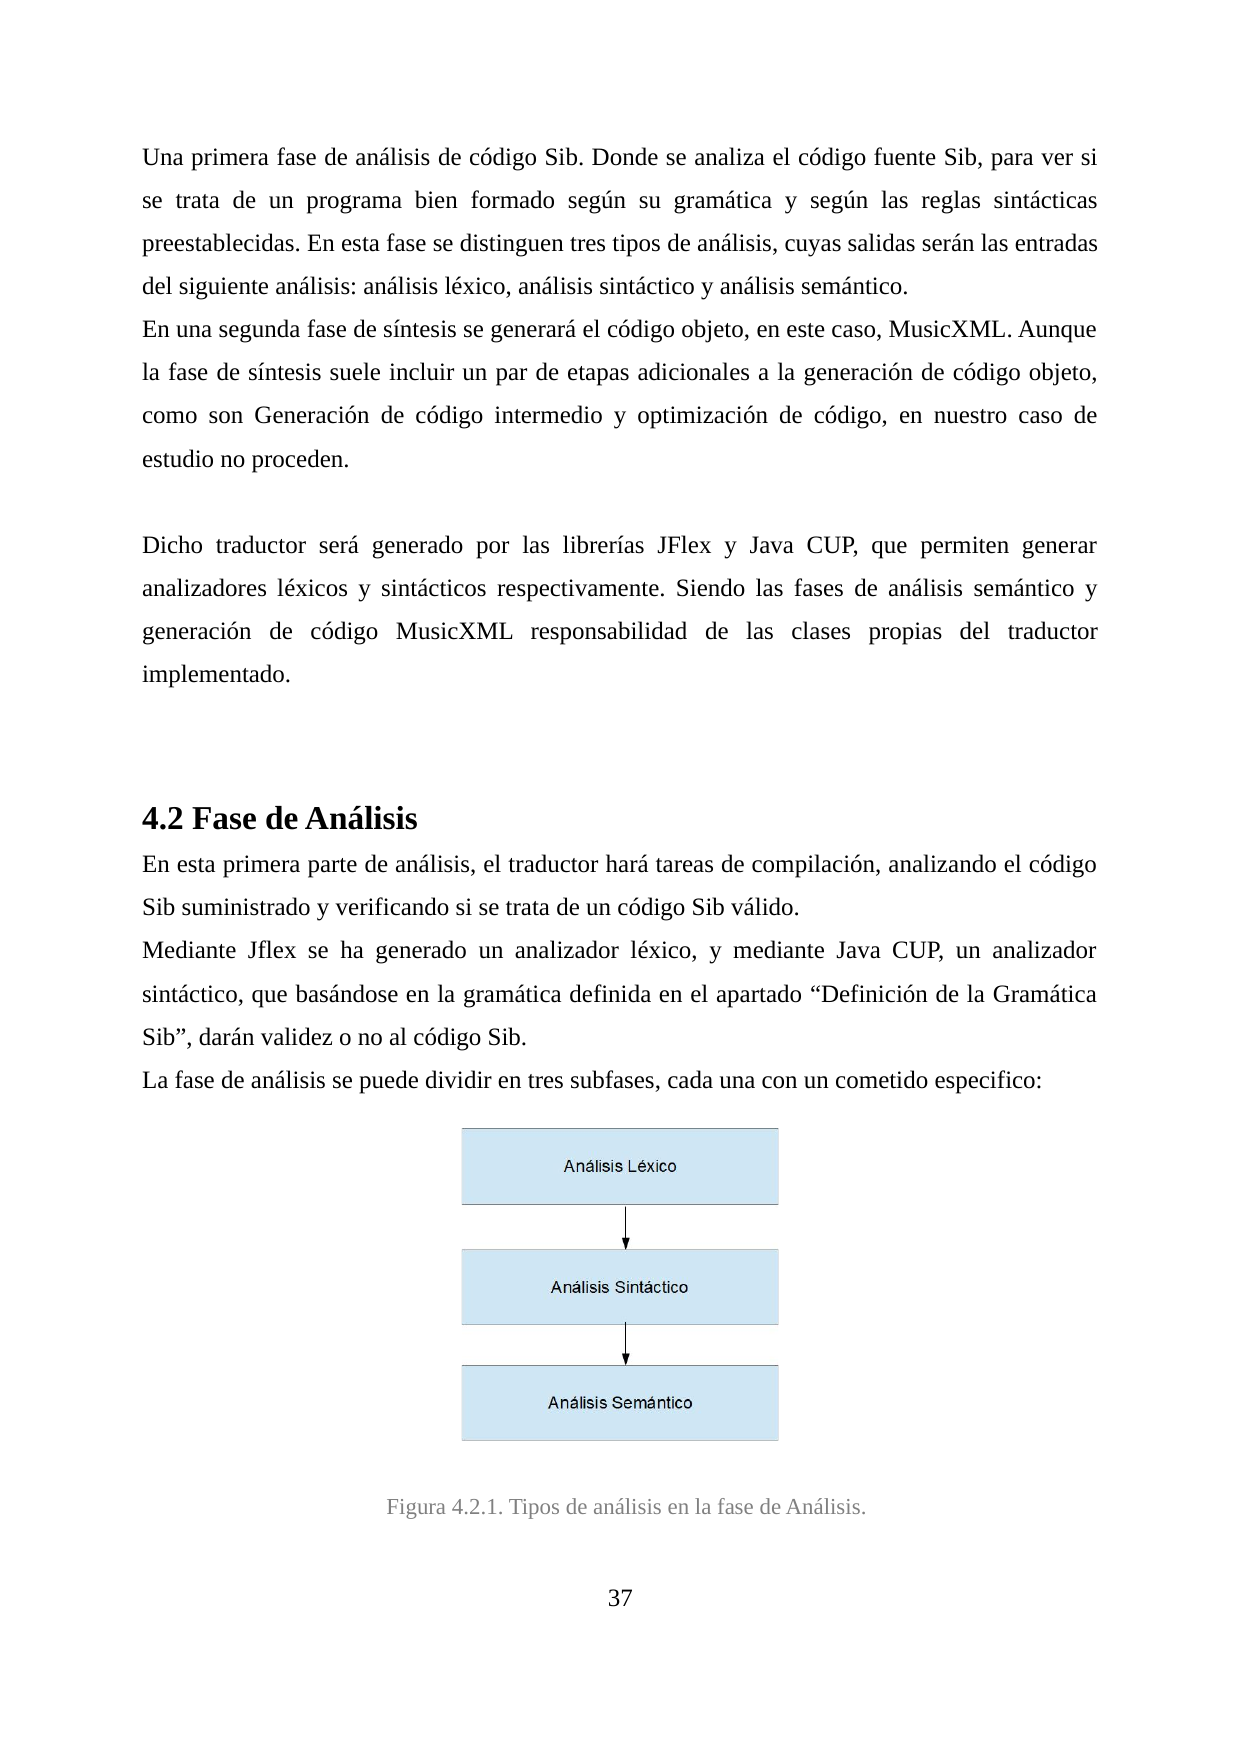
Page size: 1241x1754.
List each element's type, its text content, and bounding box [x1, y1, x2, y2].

text En esta primera parte de análisis, el traductor hará tareas de compilación, analizando el código Sib suministrado y verificando si se trata de un código Sib válido. [142, 849, 1098, 921]
text Una primera fase de análisis de código Sib. Donde se analiza el código fuente Sib, para ver si se trata de un programa bien formado según su gramática y según las reglas sintácticas preestablecidas. En esta fase se distinguen tres tipos de análisis, cuyas salidas serán las entradas del siguiente análisis: análisis léxico, análisis sintáctico y análisis semántico. [142, 142, 1098, 300]
subtitle 4.2 Fase de Análisis [142, 798, 1098, 837]
text Mediante Jflex se ha generado un analizador léxico, y mediante Java CUP, un analizador sintáctico, que basándose en la gramática definida en el apartado “Definición de la Gramática Sib”, darán validez o no al código Sib. [142, 936, 1098, 1051]
text La fase de análisis se puede dividir en tres subfases, cada una con un cometido especifico: [142, 1065, 1098, 1094]
text Dicho traductor será generado por las librerías JFlex y Java CUP, que permiten generar analizadores léxicos y sintácticos respectivamente. Siendo las fases de análisis semántico y generación de código MusicXML responsabilidad de las clases propias del traductor implementado. [142, 530, 1098, 688]
picture [461, 1128, 779, 1441]
text En una segunda fase de síntesis se generará el código objeto, en este caso, MusicXML. Aunque la fase de síntesis suele incluir un par de etapas adicionales a la generación de código objeto, como son Generación de código intermedio y optimización de código, en nuestro caso de estudio no proceden. [142, 314, 1098, 472]
text Figura 4.2.1. Tipos de análisis en la fase de Análisis. [142, 1493, 1098, 1519]
